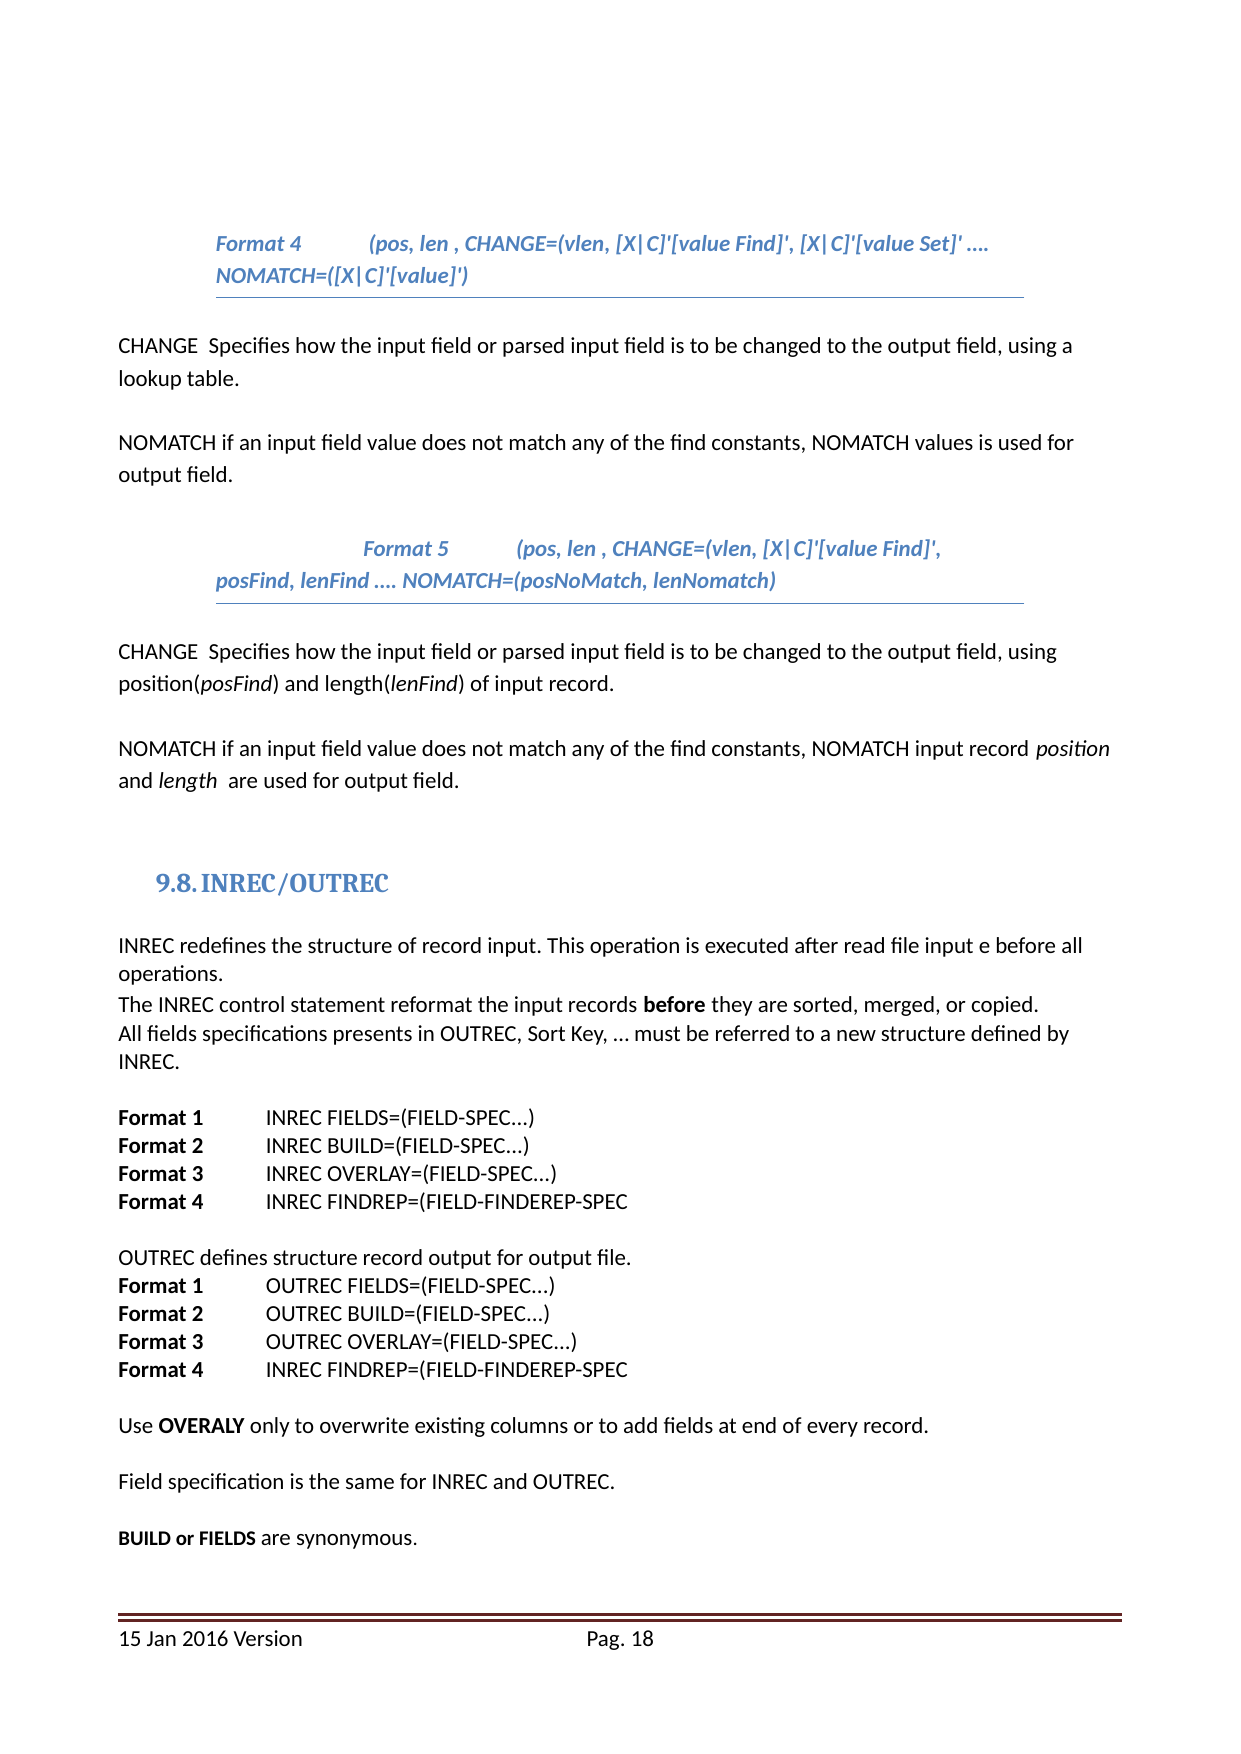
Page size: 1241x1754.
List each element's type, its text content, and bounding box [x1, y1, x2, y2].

text The INREC control statement reformat the input records before they are sorted, merged, or copied. [118, 987, 1122, 1019]
text Format 4 INREC FINDREP=(FIELD-FINDEREP-SPEC [118, 1355, 1122, 1383]
text All fields specifications presents in OUTREC, Sort Key, … must be referred to a new structure defined by INREC. [118, 1019, 1122, 1075]
text Format 3 OUTREC OVERLAY=(FIELD-SPEC...) [118, 1327, 1122, 1355]
text INREC redefines the structure of record input. This operation is executed after read file input e before all operations. [118, 931, 1122, 987]
text Field specification is the same for INREC and OUTREC. [118, 1467, 1122, 1495]
text Use OVERALY only to overwrite existing columns or to add fields at end of every record. [118, 1411, 1122, 1439]
text Format 1 INREC FIELDS=(FIELD-SPEC...) [118, 1103, 1122, 1131]
list INREC/OUTREC [156, 868, 1122, 899]
text Format 5 (pos, len , CHANGE=(vlen, [X|C]'[value Find]', posFind, lenFind …. NOMATCH=(posNoMatch, lenNomatch) [216, 534, 1024, 603]
text NOMATCH if an input field value does not match any of the find constants, NOMATCH values is used for output field. [118, 428, 1122, 488]
text Format 4 INREC FINDREP=(FIELD-FINDEREP-SPEC [118, 1187, 1122, 1215]
text BUILD or FIELDS are synonymous. [118, 1523, 1122, 1551]
text Format 2 INREC BUILD=(FIELD-SPEC...) [118, 1131, 1122, 1159]
text lookup table. [118, 364, 1122, 392]
text NOMATCH if an input field value does not match any of the find constants, NOMATCH input record position and length are used for output field. [118, 734, 1122, 794]
text CHANGE Specifies how the input field or parsed input field is to be changed to the output field, using a [118, 332, 1122, 359]
text Format 3 INREC OVERLAY=(FIELD-SPEC...) [118, 1159, 1122, 1187]
text Format 2 OUTREC BUILD=(FIELD-SPEC...) [118, 1299, 1122, 1327]
text Format 4 (pos, len , CHANGE=(vlen, [X|C]'[value Find]', [X|C]'[value Set]' …. NOMATCH=([X|C]'[value]') [216, 229, 1024, 297]
text Format 1 OUTREC FIELDS=(FIELD-SPEC...) [118, 1271, 1122, 1299]
text OUTREC defines structure record output for output file. [118, 1243, 1122, 1271]
text CHANGE Specifies how the input field or parsed input field is to be changed to the output field, using position(posFind) and length(lenFind) of input record. [118, 637, 1122, 697]
